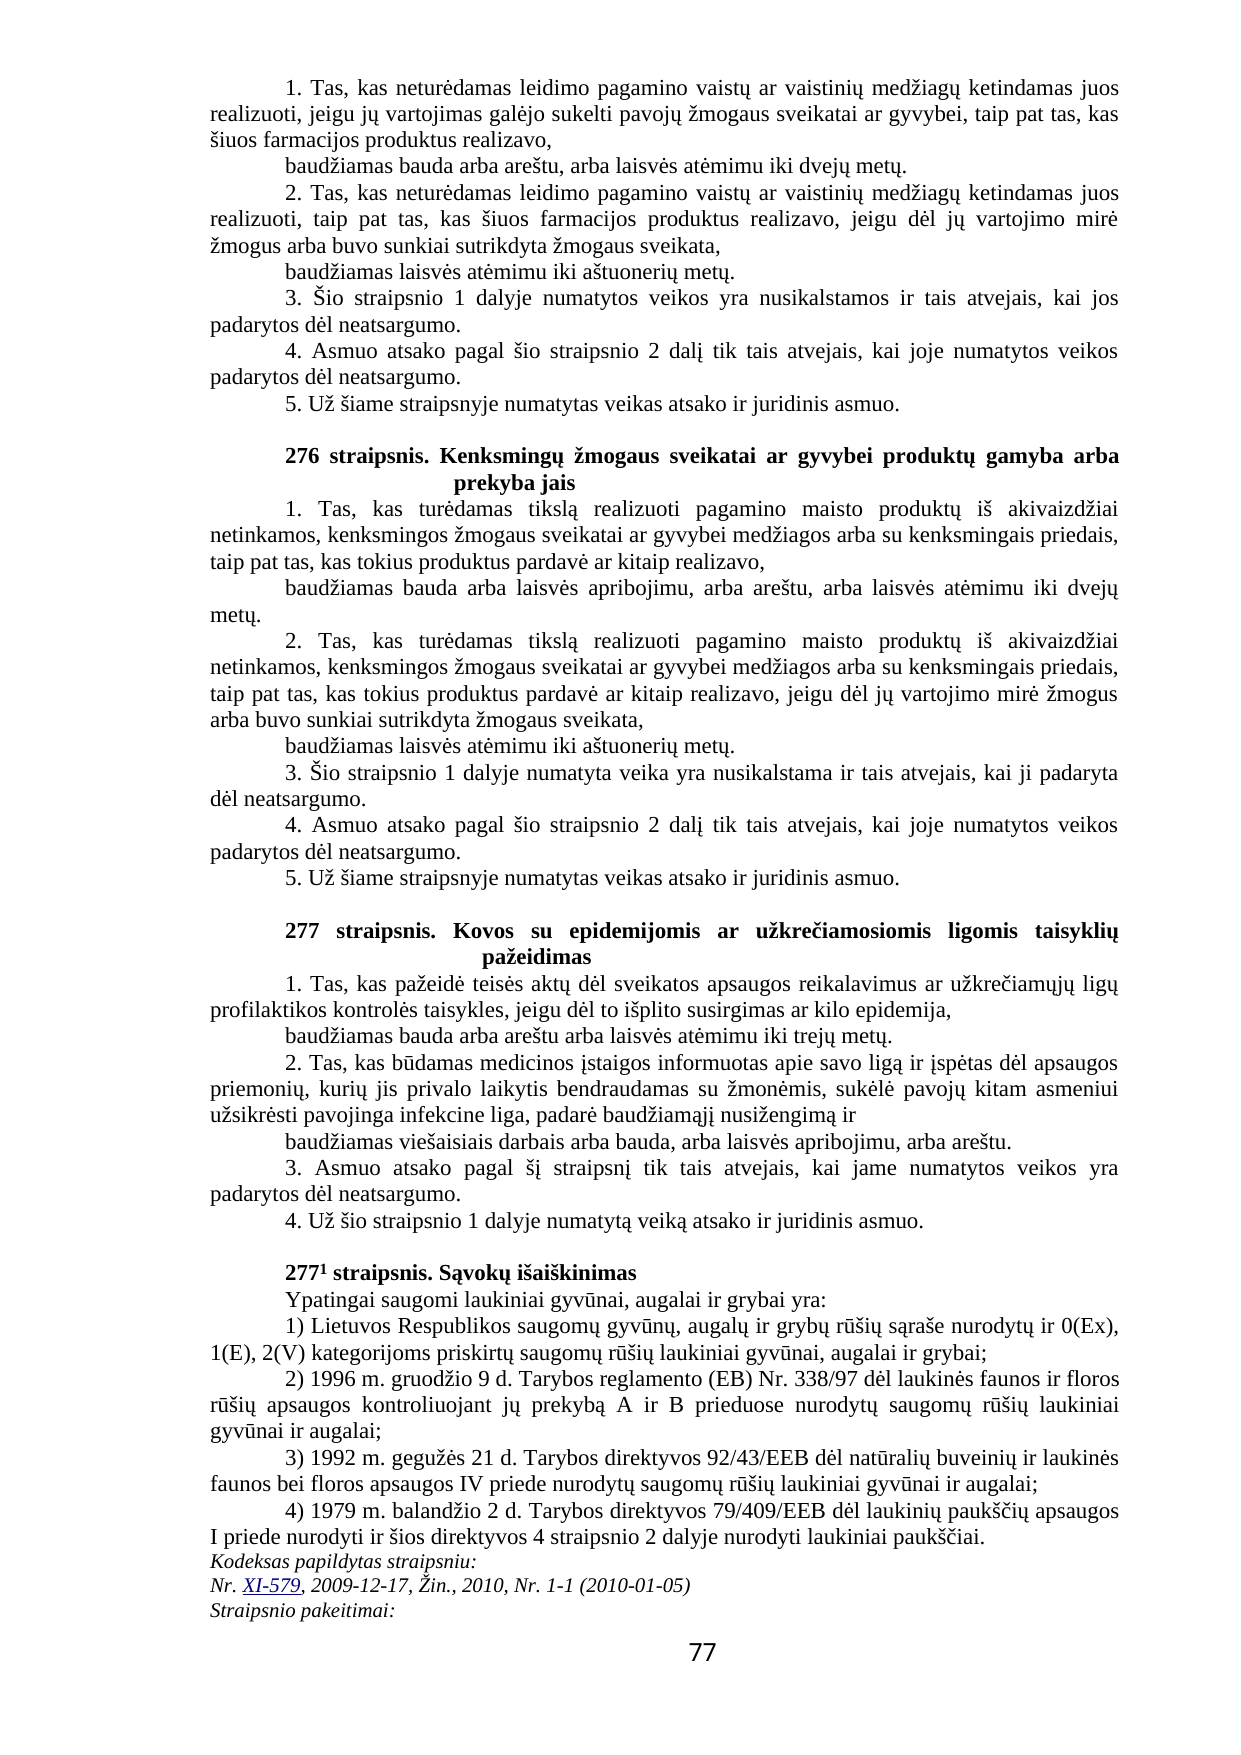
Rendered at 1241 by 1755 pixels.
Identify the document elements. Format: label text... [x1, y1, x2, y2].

text 4. Asmuo atsako pagal šio straipsnio 2 dalį tik tais atvejais, kai joje numatytos veikos padarytos dėl neatsargumo. [210, 337, 1120, 390]
text 2771 straipsnis. Sąvokų išaiškinimas [210, 1259, 1120, 1286]
text baudžiamas bauda arba laisvės apribojimu, arba areštu, arba laisvės atėmimu iki dvejų metų. [210, 574, 1120, 627]
text 1. Tas, kas neturėdamas leidimo pagamino vaistų ar vaistinių medžiagų ketindamas juos realizuoti, jeigu jų vartojimas galėjo sukelti pavojų žmogaus sveikatai ar gyvybei, taip pat tas, kas šiuos farmacijos produktus realizavo, [210, 73, 1120, 153]
text 2. Tas, kas neturėdamas leidimo pagamino vaistų ar vaistinių medžiagų ketindamas juos realizuoti, taip pat tas, kas šiuos farmacijos produktus realizavo, jeigu dėl jų vartojimo mirė žmogus arba buvo sunkiai sutrikdyta žmogaus sveikata, [210, 179, 1120, 258]
text 2. Tas, kas būdamas medicinos įstaigos informuotas apie savo ligą ir įspėtas dėl apsaugos priemonių, kurių jis privalo laikytis bendraudamas su žmonėmis, sukėlė pavojų kitam asmeniui užsikrėsti pavojinga infekcine liga, padarė baudžiamąjį nusižengimą ir [210, 1049, 1120, 1128]
text Nr. XI-579, 2009-12-17, Žin., 2010, Nr. 1-1 (2010-01-05) [210, 1573, 1120, 1597]
text 3. Šio straipsnio 1 dalyje numatyta veika yra nusikalstama ir tais atvejais, kai ji padaryta dėl neatsargumo. [210, 759, 1120, 811]
text 1. Tas, kas pažeidė teisės aktų dėl sveikatos apsaugos reikalavimus ar užkrečiamųjų ligų profilaktikos kontrolės taisykles, jeigu dėl to išplito susirgimas ar kilo epidemija, [210, 969, 1120, 1022]
text 1) Lietuvos Respublikos saugomų gyvūnų, augalų ir grybų rūšių sąraše nurodytų ir 0(Ex), 1(E), 2(V) kategorijoms priskirtų saugomų rūšių laukiniai gyvūnai, augalai ir grybai; [210, 1312, 1120, 1365]
text Kodeksas papildytas straipsniu: [210, 1549, 1120, 1573]
text 4. Už šio straipsnio 1 dalyje numatytą veiką atsako ir juridinis asmuo. [210, 1207, 1120, 1233]
text baudžiamas laisvės atėmimu iki aštuonerių metų. [210, 258, 1120, 284]
text 3. Asmuo atsako pagal šį straipsnį tik tais atvejais, kai jame numatytos veikos yra padarytos dėl neatsargumo. [210, 1154, 1120, 1207]
text Straipsnio pakeitimai: [210, 1597, 1120, 1622]
text 276 straipsnis. Kenksmingų žmogaus sveikatai ar gyvybei produktų gamyba arba prekyba jais [285, 442, 1120, 495]
text 1. Tas, kas turėdamas tikslą realizuoti pagamino maisto produktų iš akivaizdžiai netinkamos, kenksmingos žmogaus sveikatai ar gyvybei medžiagos arba su kenksmingais priedais, taip pat tas, kas tokius produktus pardavė ar kitaip realizavo, [210, 495, 1120, 574]
text 3) 1992 m. gegužės 21 d. Tarybos direktyvos 92/43/EEB dėl natūralių buveinių ir laukinės faunos bei floros apsaugos IV priede nurodytų saugomų rūšių laukiniai gyvūnai ir augalai; [210, 1444, 1120, 1497]
text baudžiamas bauda arba areštu, arba laisvės atėmimu iki dvejų metų. [210, 153, 1120, 179]
text 2. Tas, kas turėdamas tikslą realizuoti pagamino maisto produktų iš akivaizdžiai netinkamos, kenksmingos žmogaus sveikatai ar gyvybei medžiagos arba su kenksmingais priedais, taip pat tas, kas tokius produktus pardavė ar kitaip realizavo, jeigu dėl jų vartojimo mirė žmogus arba buvo sunkiai sutrikdyta žmogaus sveikata, [210, 627, 1120, 732]
text 5. Už šiame straipsnyje numatytas veikas atsako ir juridinis asmuo. [210, 390, 1120, 416]
text 2) 1996 m. gruodžio 9 d. Tarybos reglamento (EB) Nr. 338/97 dėl laukinės faunos ir floros rūšių apsaugos kontroliuojant jų prekybą A ir B prieduose nurodytų saugomų rūšių laukiniai gyvūnai ir augalai; [210, 1365, 1120, 1444]
text 3. Šio straipsnio 1 dalyje numatytos veikos yra nusikalstamos ir tais atvejais, kai jos padarytos dėl neatsargumo. [210, 284, 1120, 337]
text Ypatingai saugomi laukiniai gyvūnai, augalai ir grybai yra: [210, 1286, 1120, 1312]
text baudžiamas viešaisiais darbais arba bauda, arba laisvės apribojimu, arba areštu. [210, 1128, 1120, 1154]
text 4) 1979 m. balandžio 2 d. Tarybos direktyvos 79/409/EEB dėl laukinių paukščių apsaugos I priede nurodyti ir šios direktyvos 4 straipsnio 2 dalyje nurodyti laukiniai paukščiai. [210, 1497, 1120, 1549]
text baudžiamas laisvės atėmimu iki aštuonerių metų. [210, 732, 1120, 759]
text baudžiamas bauda arba areštu arba laisvės atėmimu iki trejų metų. [210, 1022, 1120, 1049]
text 4. Asmuo atsako pagal šio straipsnio 2 dalį tik tais atvejais, kai joje numatytos veikos padarytos dėl neatsargumo. [210, 811, 1120, 864]
text 277 straipsnis. Kovos su epidemijomis ar užkrečiamosiomis ligomis taisyklių pažeidimas [285, 917, 1120, 969]
text 5. Už šiame straipsnyje numatytas veikas atsako ir juridinis asmuo. [210, 864, 1120, 891]
